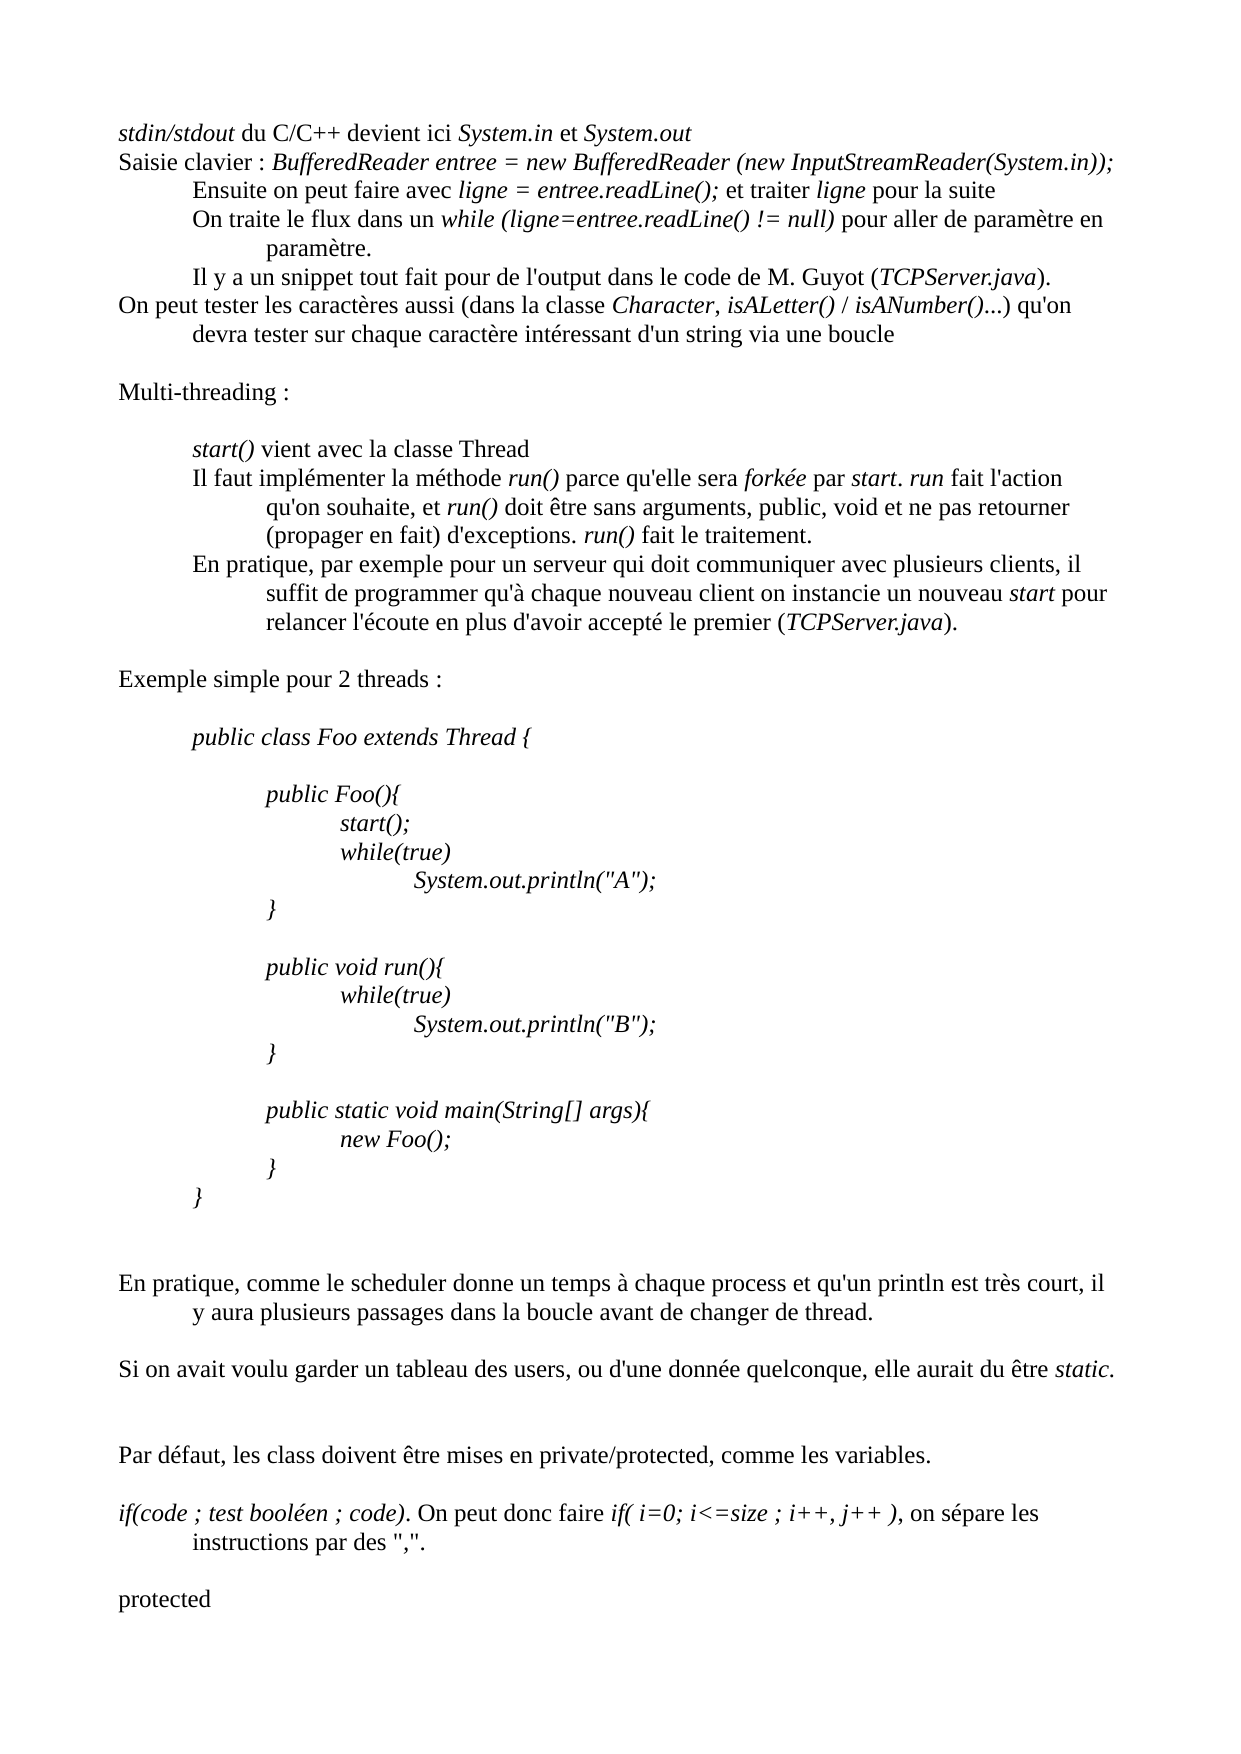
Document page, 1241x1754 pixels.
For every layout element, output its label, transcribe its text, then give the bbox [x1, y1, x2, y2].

text } [118, 1182, 1122, 1211]
text while(true) [118, 981, 1122, 1009]
text System.out.println("A"); [118, 866, 1122, 894]
text On traite le flux dans un while (ligne=entree.readLine() != null) pour aller de paramètre en paramètre. [118, 204, 1122, 262]
text if(code ; test booléen ; code). On peut donc faire if( i=0; i<=size ; i++, j++ ), on sépare les instructions par des ",". [118, 1498, 1122, 1556]
text } [118, 1153, 1122, 1182]
text new Foo(); [118, 1124, 1122, 1153]
text Ensuite on peut faire avec ligne = entree.readLine(); et traiter ligne pour la suite [118, 176, 1122, 204]
text En pratique, comme le scheduler donne un temps à chaque process et qu'un println est très court, il y aura plusieurs passages dans la boucle avant de changer de thread. [118, 1268, 1122, 1326]
text Si on avait voulu garder un tableau des users, ou d'une donnée quelconque, elle aurait du être static. [118, 1354, 1122, 1383]
text public class Foo extends Thread { [118, 722, 1122, 751]
text protected [118, 1584, 1122, 1613]
text } [118, 894, 1122, 923]
text Multi-threading : [118, 377, 1122, 406]
text Il y a un snippet tout fait pour de l'output dans le code de M. Guyot (TCPServer.java). [118, 262, 1122, 291]
text public void run(){ [118, 952, 1122, 981]
text public static void main(String[] args){ [118, 1096, 1122, 1124]
text public Foo(){ [118, 779, 1122, 808]
text On peut tester les caractères aussi (dans la classe Character, isALetter() / isANumber()...) qu'on devra tester sur chaque caractère intéressant d'un string via une boucle [118, 291, 1122, 348]
text stdin/stdout du C/C++ devient ici System.in et System.out [118, 118, 1122, 147]
text En pratique, par exemple pour un serveur qui doit communiquer avec plusieurs clients, il suffit de programmer qu'à chaque nouveau client on instancie un nouveau start pour relancer l'écoute en plus d'avoir accepté le premier (TCPServer.java). [118, 549, 1122, 636]
text } [118, 1038, 1122, 1067]
text Exemple simple pour 2 threads : [118, 664, 1122, 693]
text Saisie clavier : BufferedReader entree = new BufferedReader (new InputStreamReader(System.in)); [118, 147, 1122, 176]
text System.out.println("B"); [118, 1009, 1122, 1038]
text Par défaut, les class doivent être mises en private/protected, comme les variables. [118, 1441, 1122, 1469]
text start(); [118, 808, 1122, 837]
text Il faut implémenter la méthode run() parce qu'elle sera forkée par start. run fait l'action qu'on souhaite, et run() doit être sans arguments, public, void et ne pas retourner (propager en fait) d'exceptions. run() fait le traitement. [118, 463, 1122, 549]
text while(true) [118, 837, 1122, 866]
text start() vient avec la classe Thread [118, 434, 1122, 463]
